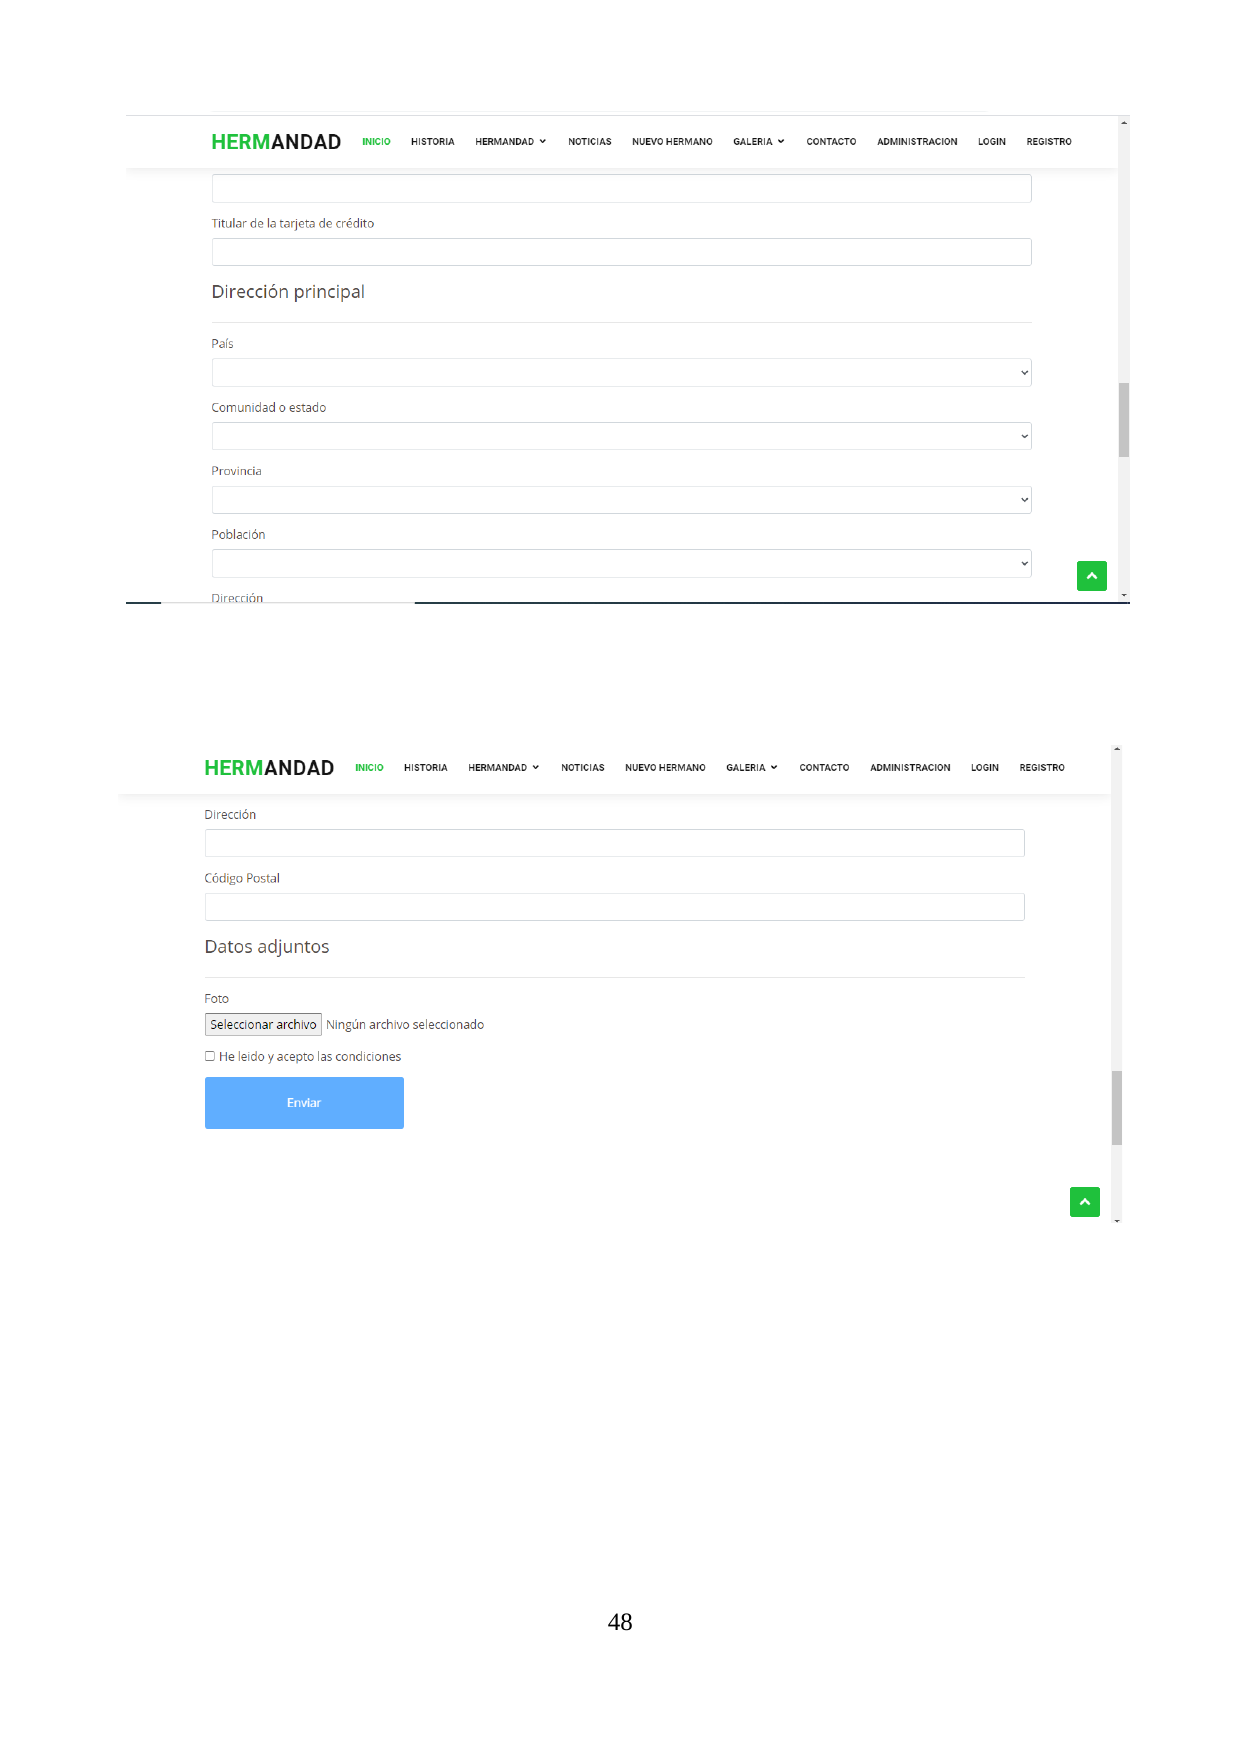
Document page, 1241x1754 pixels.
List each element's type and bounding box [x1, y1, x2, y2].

picture [118, 745, 1123, 1223]
picture [126, 111, 1130, 604]
